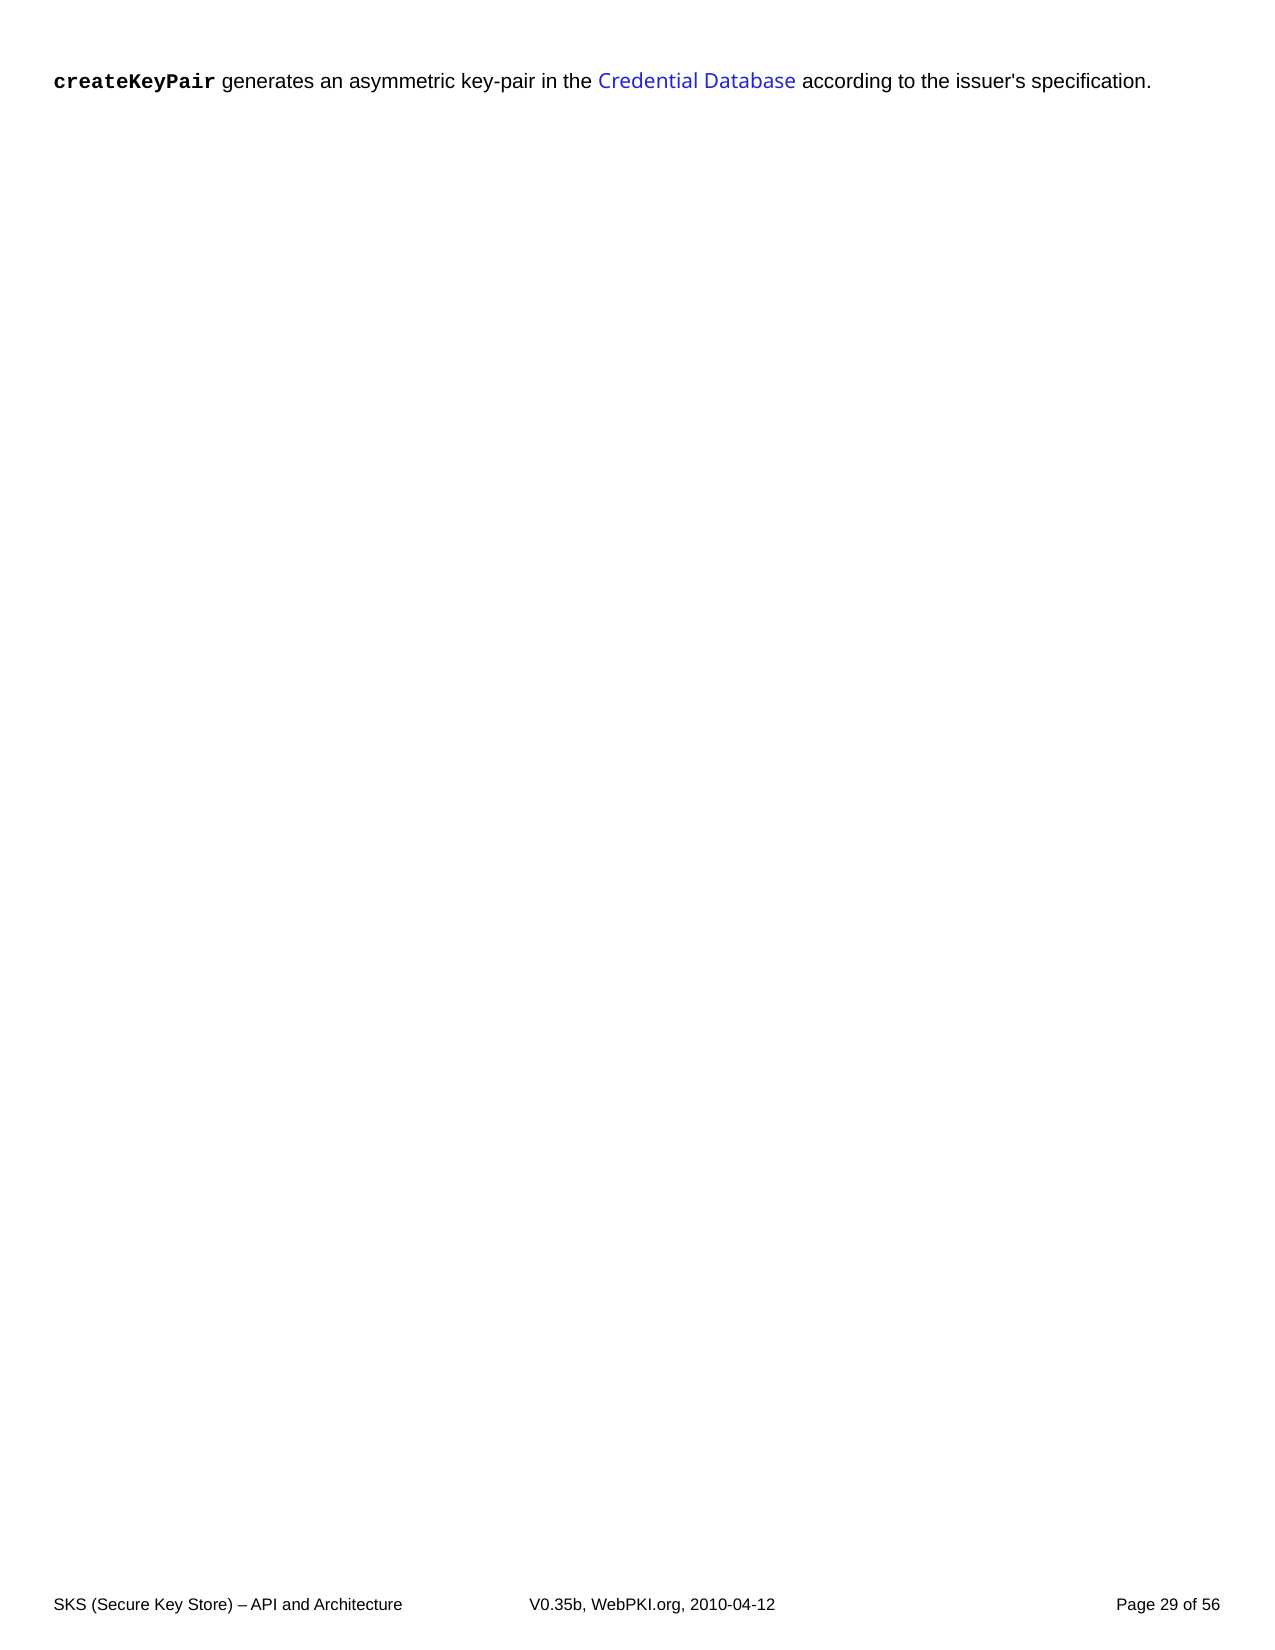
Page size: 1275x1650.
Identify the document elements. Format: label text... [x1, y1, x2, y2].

text createKeyPair generates an asymmetric key-pair in the Credential Database according to the issuer's specification. [53, 66, 1221, 94]
